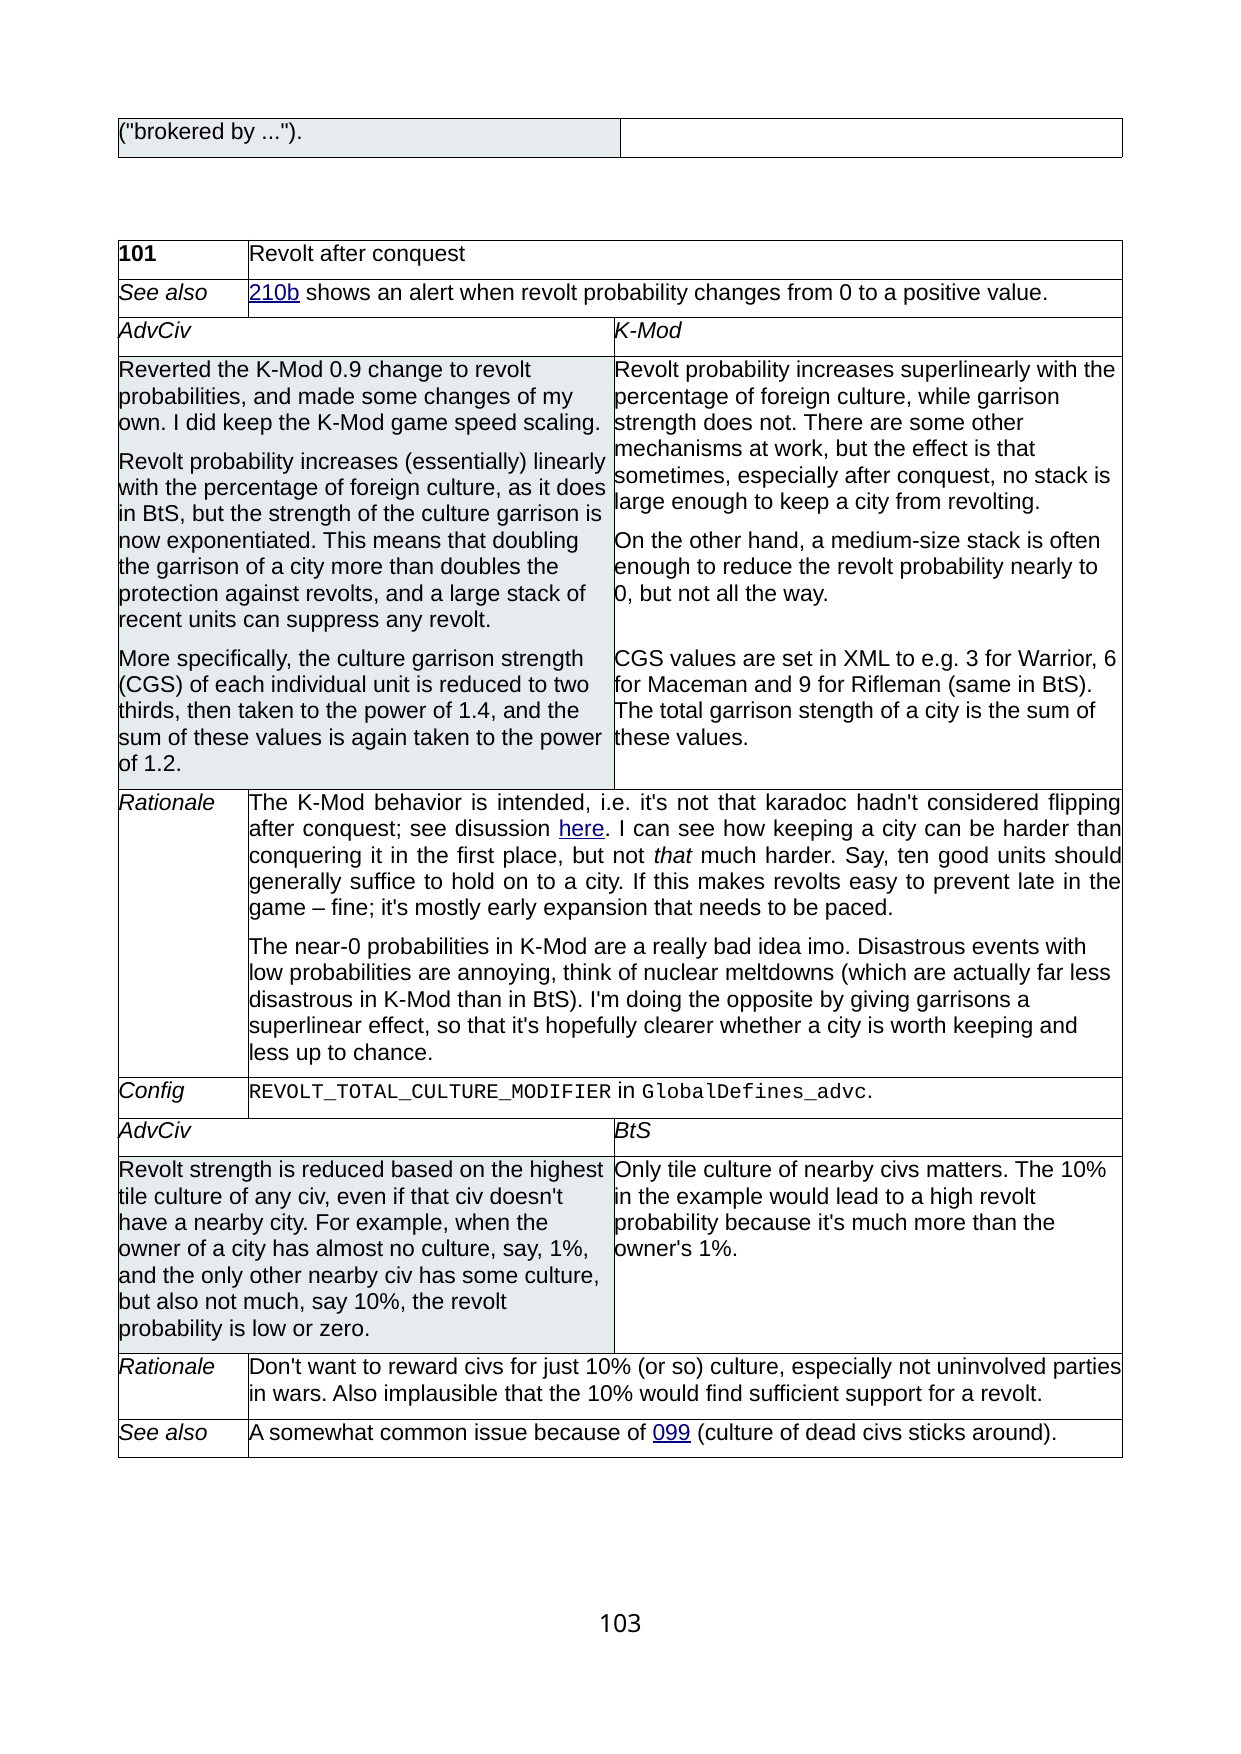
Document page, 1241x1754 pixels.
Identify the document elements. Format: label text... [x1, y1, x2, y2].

table_cell AdvCiv [119, 1119, 614, 1156]
table_cell Don't want to reward civs for just 10% (or so) culture, especially not uninvolved parties in wars. Also implausible that the 10% would find sufficient support for a revolt. [249, 1354, 1122, 1418]
table_cell See also [119, 1420, 248, 1457]
table_cell Config [119, 1078, 248, 1117]
table_cell REVOLT_TOTAL_CULTURE_MODIFIER in GlobalDefines_advc. [249, 1078, 1122, 1117]
table_cell AdvCiv [119, 318, 614, 356]
table_cell [621, 119, 1122, 157]
table_cell BtS [615, 1119, 1122, 1156]
table_cell Revolt strength is reduced based on the highest tile culture of any civ, even if that civ doesn't have a nearby city. For example, when the owner of a city has almost no culture, say, 1%, and the only other nearby civ has some culture, but also not much, say 10%, the revolt probability is low or zero. [119, 1157, 614, 1353]
table_cell Only tile culture of nearby civs matters. The 10% in the example would lead to a high revolt probability because it's much more than the owner's 1%. [615, 1157, 1122, 1353]
table_cell Revolt probability increases superlinearly with the percentage of foreign culture, while garrison strength does not. There are some other mechanisms at work, but the effect is that sometimes, especially after conquest, no stack is large enough to keep a city from revolting. On the other hand, a medium-size stack is often enough to reduce the revolt probability nearly to 0, but not all the way. CGS values are set in XML to e.g. 3 for Warrior, 6 for Maceman and 9 for Rifleman (same in BtS). The total garrison stength of a city is the sum of these values. [615, 357, 1122, 789]
table_cell The K-Mod behavior is intended, i.e. it's not that karadoc hadn't considered flipping after conquest; see disussion here. I can see how keeping a city can be harder than conquering it in the first place, but not that much harder. Say, ten good units should generally suffice to hold on to a city. If this makes revolts easy to prevent late in the game – fine; it's mostly early expansion that needs to be paced. The near-0 probabilities in K-Mod are a really bad idea imo. Disastrous events with low probabilities are annoying, think of nuclear meltdowns (which are actually far less disastrous in K-Mod than in BtS). I'm doing the opposite by giving garrisons a superlinear effect, so that it's hopefully clearer whether a city is worth keeping and less up to chance. [249, 790, 1122, 1077]
table_header 101 [119, 241, 248, 278]
table_cell 210b shows an alert when revolt probability changes from 0 to a positive value. [249, 280, 1122, 317]
table_cell K-Mod [615, 318, 1122, 356]
table_cell Rationale [119, 1354, 248, 1418]
table_cell Rationale [119, 790, 248, 1077]
table_cell Reverted the K-Mod 0.9 change to revolt probabilities, and made some changes of my own. I did keep the K-Mod game speed scaling. Revolt probability increases (essentially) linearly with the percentage of foreign culture, as it does in BtS, but the strength of the culture garrison is now exponentiated. This means that doubling the garrison of a city more than doubles the protection against revolts, and a large stack of recent units can suppress any revolt. More specifically, the culture garrison strength (CGS) of each individual unit is reduced to two thirds, then taken to the power of 1.4, and the sum of these values is again taken to the power of 1.2. [119, 357, 614, 789]
table_header Revolt after conquest [249, 241, 1122, 278]
table_cell See also [119, 280, 248, 317]
table_cell A somewhat common issue because of 099 (culture of dead civs sticks around). [249, 1420, 1122, 1457]
table_cell ("brokered by ..."). [119, 119, 620, 157]
